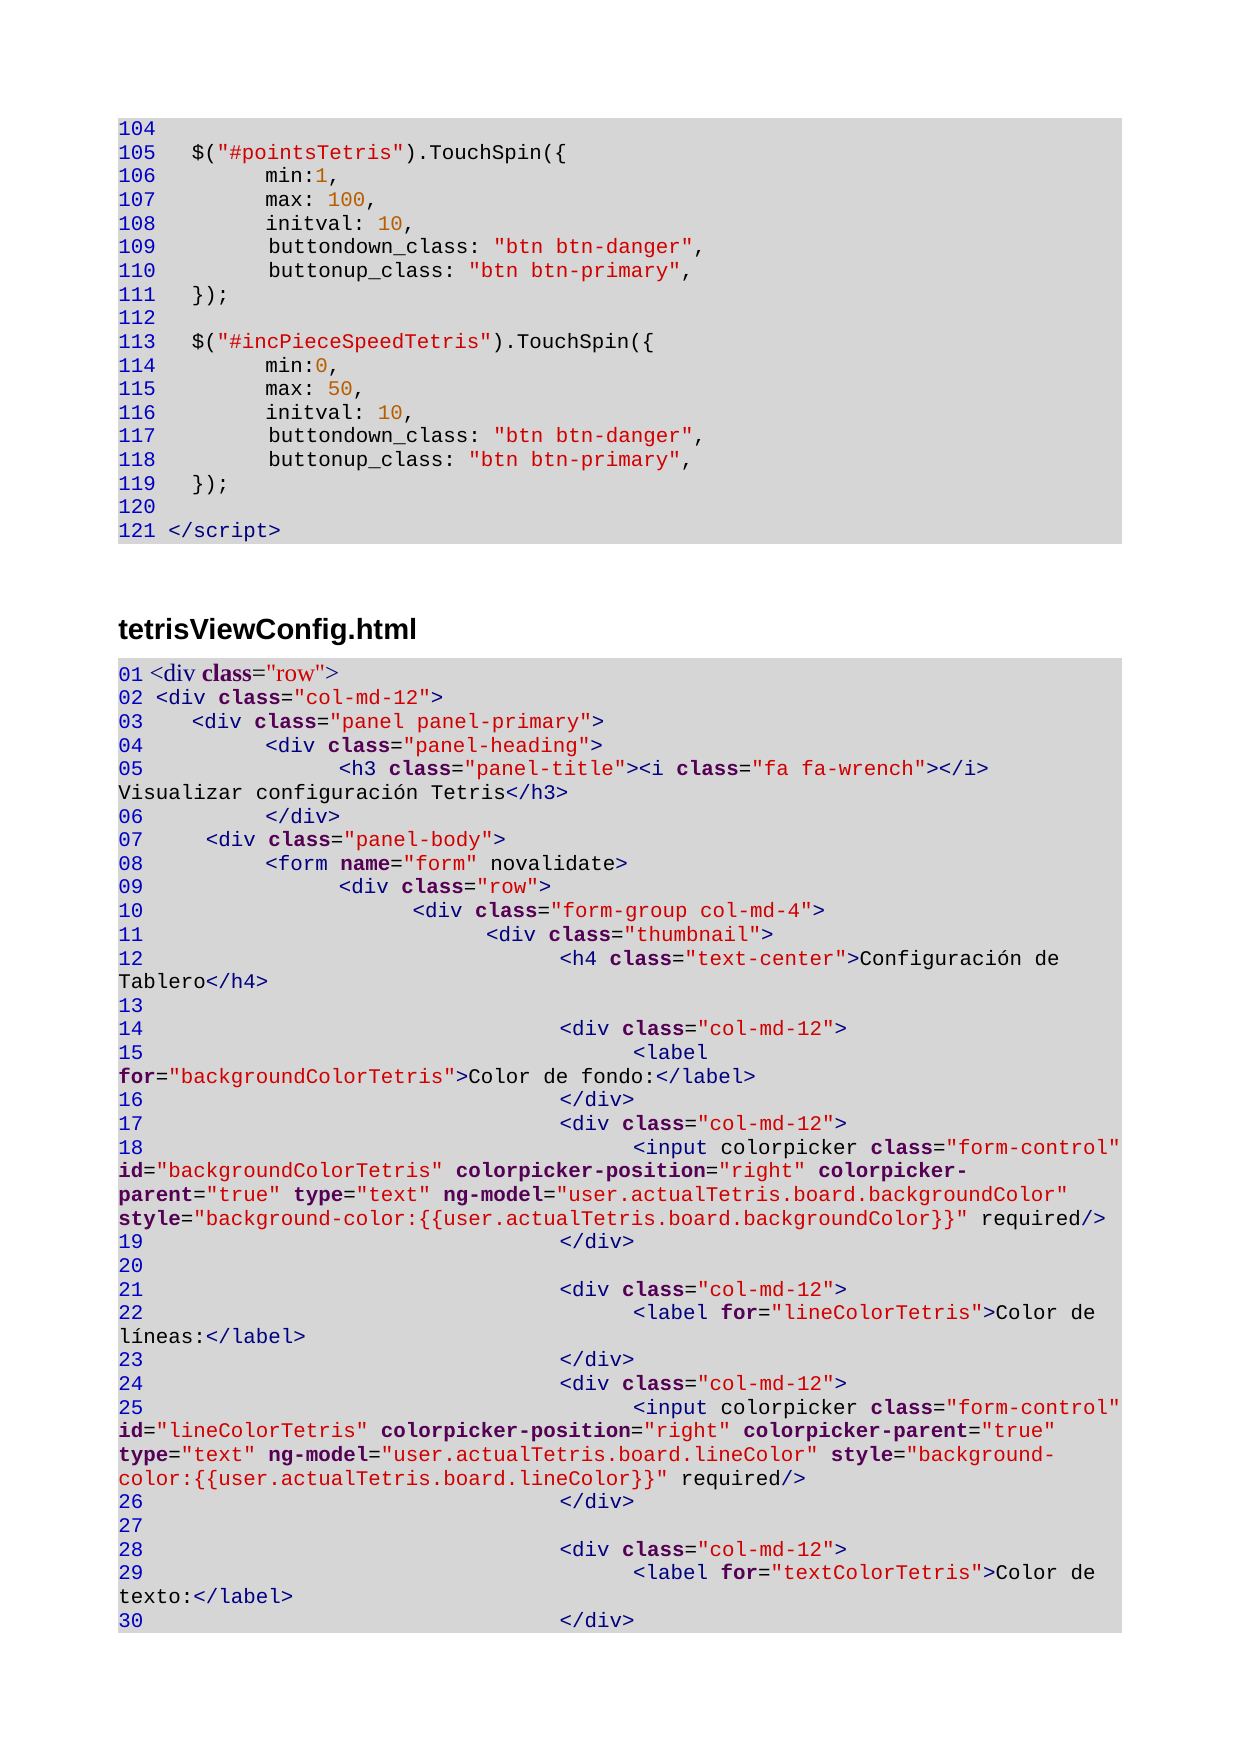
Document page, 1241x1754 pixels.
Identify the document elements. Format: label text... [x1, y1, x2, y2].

text 14 <div class="col-md-12"> [118, 1018, 1122, 1042]
subtitle tetrisViewConfig.html [118, 612, 1122, 645]
text 105 $("#pointsTetris").TouchSpin({ [118, 142, 1122, 165]
text 16 </div> [118, 1089, 1122, 1113]
text 03 <div class="panel panel-primary"> [118, 711, 1122, 735]
text 106 min:1, [118, 165, 1122, 189]
text 05 <h3 class="panel-title"><i class="fa fa-wrench"></i> Visualizar configuración Tetris</h3> [118, 758, 1122, 806]
text 08 <form name="form" novalidate> [118, 853, 1122, 877]
text 23 </div> [118, 1349, 1122, 1373]
text 18 <input colorpicker class="form-control" id="backgroundColorTetris" colorpicker-position="right" colorpicker-parent="true" type="text" ng-model="user.actualTetris.board.backgroundColor" style="background-color:{{user.actualTetris.board.backgroundColor}}" required/> [118, 1137, 1122, 1231]
text 19 </div> [118, 1231, 1122, 1255]
text 118 buttonup_class: "btn btn-primary", [118, 449, 1122, 473]
text 06 </div> [118, 806, 1122, 829]
text 27 [118, 1515, 1122, 1539]
text 30 </div> [118, 1609, 1122, 1633]
text 117 buttondown_class: "btn btn-danger", [118, 426, 1122, 449]
text 111 }); [118, 284, 1122, 307]
text 113 $("#incPieceSpeedTetris").TouchSpin({ [118, 331, 1122, 354]
text 01 <div class="row"> [118, 658, 1122, 687]
text 120 [118, 496, 1122, 520]
text 20 [118, 1255, 1122, 1278]
text 15 <label for="backgroundColorTetris">Color de fondo:</label> [118, 1042, 1122, 1089]
text 119 }); [118, 473, 1122, 496]
text 22 <label for="lineColorTetris">Color de líneas:</label> [118, 1302, 1122, 1349]
text 11 <div class="thumbnail"> [118, 924, 1122, 947]
text 07 <div class="panel-body"> [118, 829, 1122, 853]
text 108 initval: 10, [118, 213, 1122, 236]
text 28 <div class="col-md-12"> [118, 1539, 1122, 1562]
text 17 <div class="col-md-12"> [118, 1113, 1122, 1137]
text 104 [118, 118, 1122, 142]
text 110 buttonup_class: "btn btn-primary", [118, 260, 1122, 284]
text 107 max: 100, [118, 189, 1122, 213]
text 02 <div class="col-md-12"> [118, 687, 1122, 711]
text 116 initval: 10, [118, 402, 1122, 426]
text 21 <div class="col-md-12"> [118, 1278, 1122, 1302]
text 25 <input colorpicker class="form-control" id="lineColorTetris" colorpicker-position="right" colorpicker-parent="true" type="text" ng-model="user.actualTetris.board.lineColor" style="background-color:{{user.actualTetris.board.lineColor}}" required/> [118, 1397, 1122, 1491]
text 13 [118, 995, 1122, 1018]
text 24 <div class="col-md-12"> [118, 1373, 1122, 1397]
text 114 min:0, [118, 354, 1122, 378]
text 10 <div class="form-group col-md-4"> [118, 900, 1122, 924]
text 04 <div class="panel-heading"> [118, 735, 1122, 758]
text 09 <div class="row"> [118, 877, 1122, 900]
text 12 <h4 class="text-center">Configuración de Tablero</h4> [118, 947, 1122, 995]
text 29 <label for="textColorTetris">Color de texto:</label> [118, 1562, 1122, 1609]
text 121 </script> [118, 520, 1122, 544]
text 112 [118, 307, 1122, 331]
text 115 max: 50, [118, 378, 1122, 402]
text 26 </div> [118, 1491, 1122, 1515]
text 109 buttondown_class: "btn btn-danger", [118, 236, 1122, 260]
